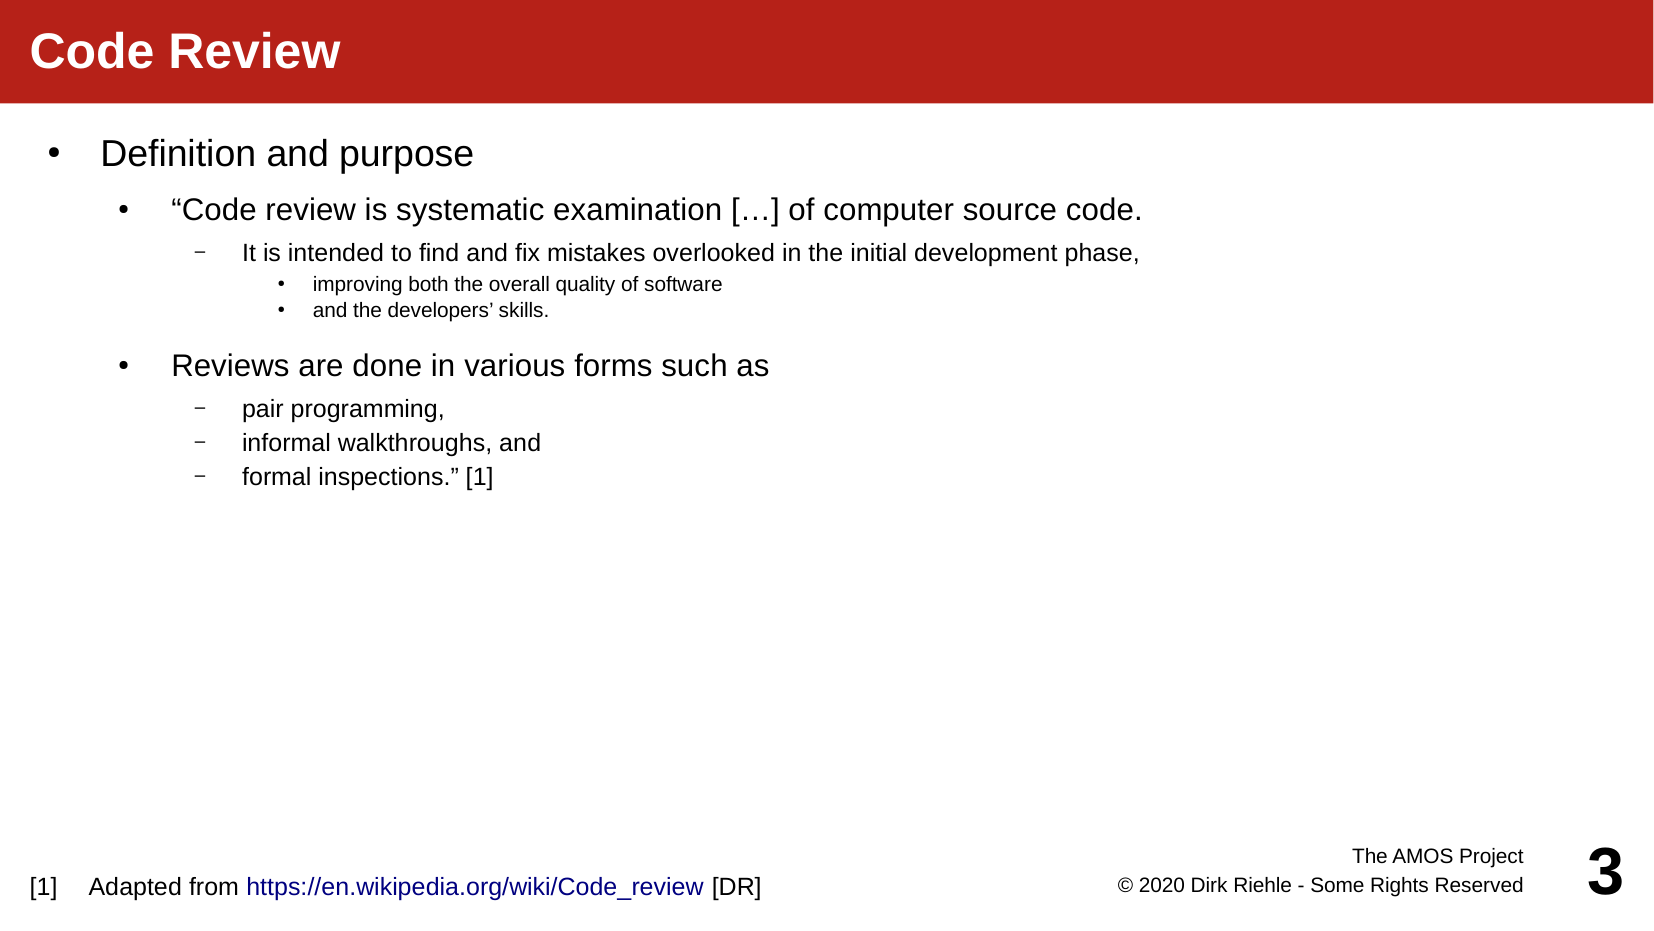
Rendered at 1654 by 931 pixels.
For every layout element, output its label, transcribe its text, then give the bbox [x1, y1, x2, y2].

title Code Review [0, 0, 1654, 104]
list Definition and purpose “Code review is systematic examination […] of computer source code. It is intended to find and fix mistakes overlooked in the initial development phase, improving both the overall quality of software and the developers’ skills. Reviews are done in various forms such as pair programming, informal walkthroughs, and formal inspections.” [1] [29, 132, 1625, 798]
text_box [1] Adapted from https://en.wikipedia.org/wiki/Code_review [DR] [0, 752, 1182, 931]
